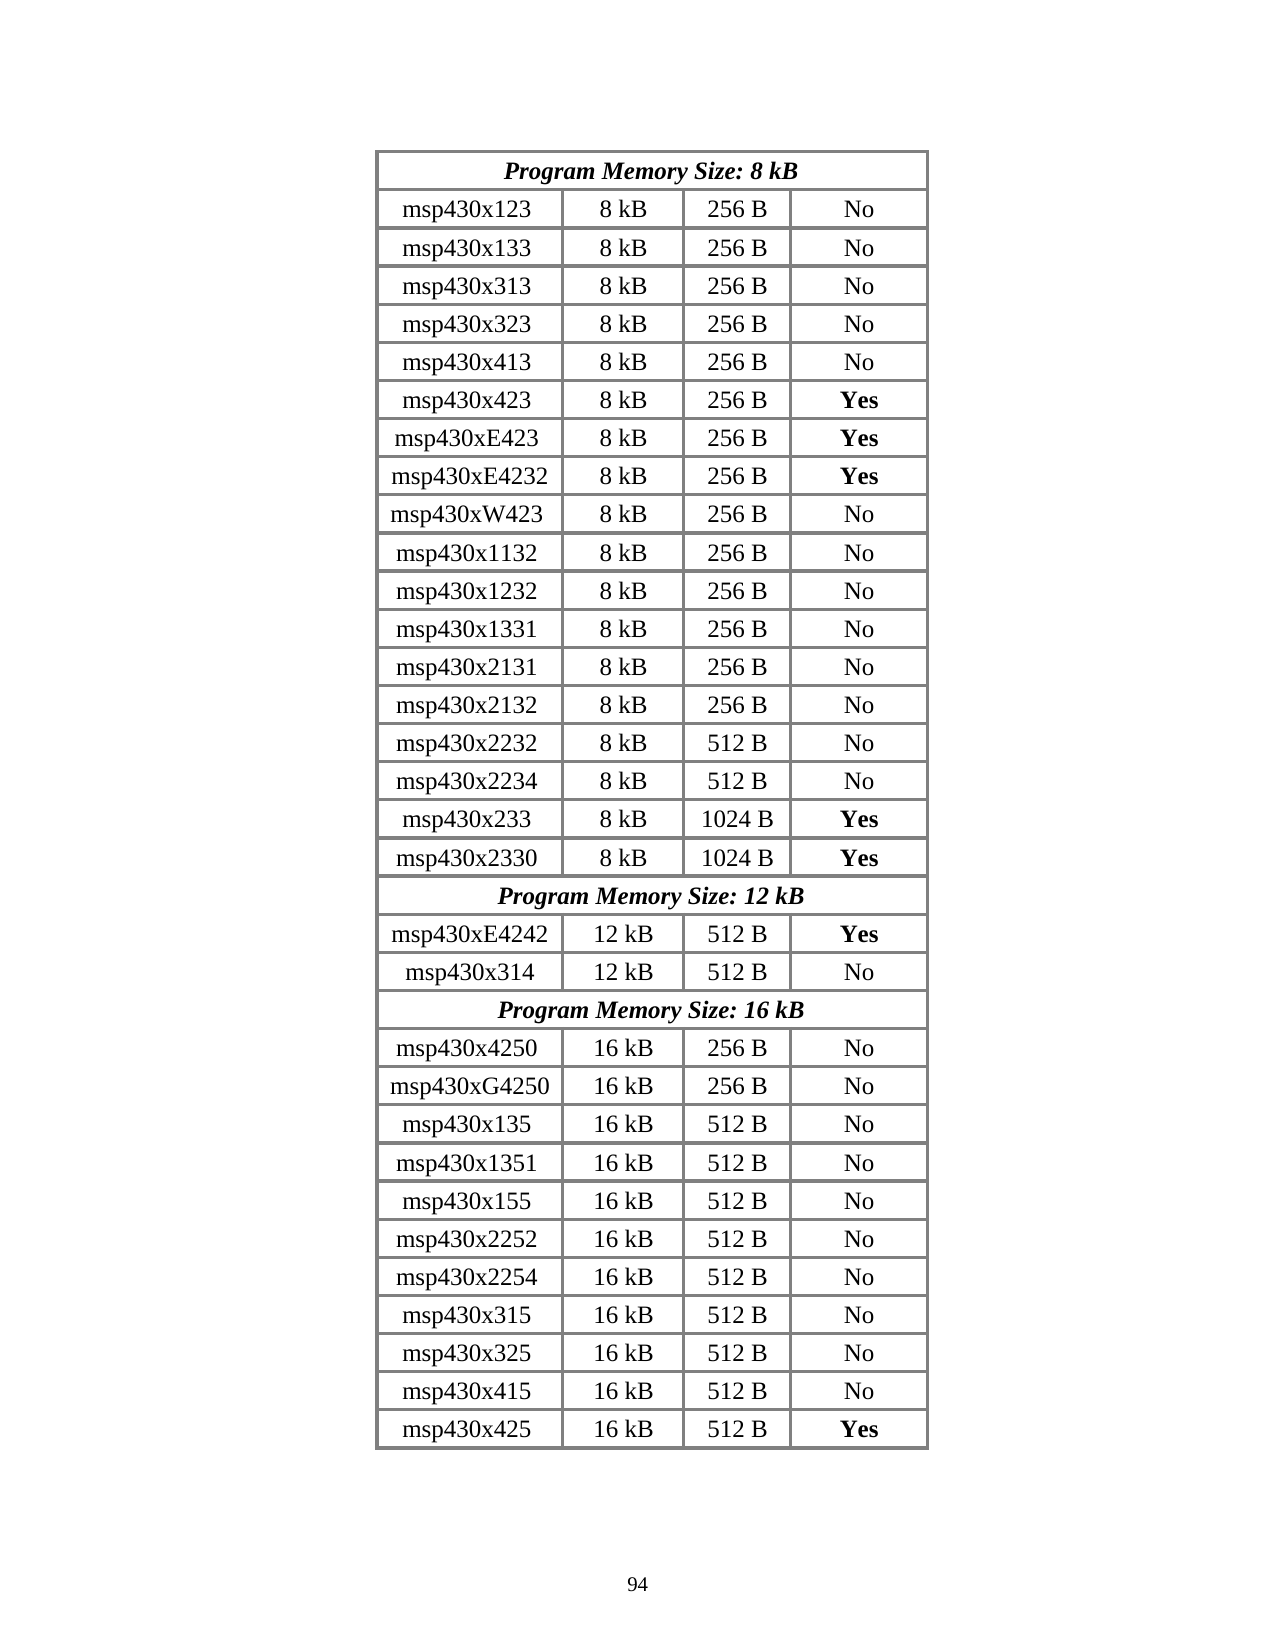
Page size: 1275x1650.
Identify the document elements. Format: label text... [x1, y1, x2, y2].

table_cell msp430x315 [379, 1297, 561, 1332]
table_cell 512 B [685, 1297, 789, 1332]
table_cell 16 kB [564, 1411, 682, 1446]
table_cell 8 kB [564, 496, 682, 531]
table_cell msp430x423 [379, 382, 561, 417]
table_cell 1024 B [685, 801, 789, 836]
table_cell 512 B [685, 1259, 789, 1294]
table_cell 512 B [685, 1335, 789, 1370]
table_cell 16 kB [564, 1221, 682, 1256]
table_cell Yes [792, 458, 926, 493]
table_cell No [792, 535, 926, 569]
table_cell 256 B [685, 649, 789, 684]
table_cell No [792, 1145, 926, 1179]
table_cell 8 kB [564, 306, 682, 341]
table_cell 256 B [685, 191, 789, 226]
table_cell 256 B [685, 458, 789, 493]
table_cell msp430x413 [379, 344, 561, 379]
table_cell Yes [792, 382, 926, 417]
table_cell 16 kB [564, 1068, 682, 1103]
table_cell msp430x2252 [379, 1221, 561, 1256]
table_cell msp430x4250 [379, 1030, 561, 1065]
table_cell 256 B [685, 230, 789, 264]
table_cell msp430x1351 [379, 1145, 561, 1179]
table_cell Program Memory Size: 12 kB [379, 878, 926, 912]
table_cell No [792, 1297, 926, 1332]
table_cell 512 B [685, 1145, 789, 1179]
table_cell 256 B [685, 420, 789, 455]
table_cell No [792, 1221, 926, 1256]
table_cell No [792, 230, 926, 264]
table_cell 8 kB [564, 801, 682, 836]
table_cell 256 B [685, 687, 789, 722]
table_cell 8 kB [564, 535, 682, 569]
table_cell 12 kB [564, 916, 682, 951]
table_cell Yes [792, 916, 926, 951]
table_cell 8 kB [564, 420, 682, 455]
table_cell No [792, 191, 926, 226]
table_cell No [792, 496, 926, 531]
table_cell No [792, 268, 926, 302]
table_cell 512 B [685, 725, 789, 760]
table_cell 8 kB [564, 611, 682, 646]
table_cell No [792, 1030, 926, 1065]
table_cell Yes [792, 801, 926, 836]
table_cell No [792, 954, 926, 989]
table_cell 256 B [685, 573, 789, 607]
table_cell msp430x415 [379, 1373, 561, 1408]
table_cell No [792, 1373, 926, 1408]
table_cell msp430x2132 [379, 687, 561, 722]
table_cell 512 B [685, 1411, 789, 1446]
table_cell No [792, 1068, 926, 1103]
table_cell 512 B [685, 916, 789, 951]
table_cell 8 kB [564, 344, 682, 379]
table_cell msp430xE4232 [379, 458, 561, 493]
table_cell 256 B [685, 1068, 789, 1103]
table_cell msp430x123 [379, 191, 561, 226]
table_cell 256 B [685, 1030, 789, 1065]
table_cell 512 B [685, 1183, 789, 1217]
table_cell Yes [792, 1411, 926, 1446]
table_cell 8 kB [564, 191, 682, 226]
table_cell msp430xE4242 [379, 916, 561, 951]
table_cell 16 kB [564, 1297, 682, 1332]
table_cell No [792, 725, 926, 760]
table_cell 256 B [685, 496, 789, 531]
table_cell msp430x2131 [379, 649, 561, 684]
table_cell Yes [792, 420, 926, 455]
table_cell Program Memory Size: 8 kB [379, 153, 926, 188]
table_cell 256 B [685, 268, 789, 302]
table_cell No [792, 611, 926, 646]
table_cell No [792, 1259, 926, 1294]
table_cell No [792, 573, 926, 607]
table_cell 512 B [685, 1106, 789, 1141]
table_cell msp430xW423 [379, 496, 561, 531]
table_cell No [792, 1106, 926, 1141]
table_cell No [792, 763, 926, 798]
table_cell msp430x133 [379, 230, 561, 264]
table_cell msp430x323 [379, 306, 561, 341]
table_cell msp430x2254 [379, 1259, 561, 1294]
table_cell 8 kB [564, 268, 682, 302]
table_cell msp430x2330 [379, 840, 561, 874]
table_cell msp430x233 [379, 801, 561, 836]
table_cell msp430x2232 [379, 725, 561, 760]
table_cell 16 kB [564, 1145, 682, 1179]
table_cell msp430xE423 [379, 420, 561, 455]
table_cell 12 kB [564, 954, 682, 989]
table_cell msp430x135 [379, 1106, 561, 1141]
table_cell msp430x1232 [379, 573, 561, 607]
table_cell 16 kB [564, 1335, 682, 1370]
table_cell 16 kB [564, 1106, 682, 1141]
table_cell 8 kB [564, 230, 682, 264]
table_cell No [792, 344, 926, 379]
table_cell 8 kB [564, 382, 682, 417]
table_cell Yes [792, 840, 926, 874]
table_cell msp430xG4250 [379, 1068, 561, 1103]
table_cell No [792, 649, 926, 684]
table_cell msp430x314 [379, 954, 561, 989]
table_cell msp430x2234 [379, 763, 561, 798]
table_cell 8 kB [564, 573, 682, 607]
table_cell 512 B [685, 763, 789, 798]
table_cell 8 kB [564, 725, 682, 760]
table_cell msp430x1331 [379, 611, 561, 646]
table_cell msp430x325 [379, 1335, 561, 1370]
table_cell 8 kB [564, 687, 682, 722]
table_cell msp430x425 [379, 1411, 561, 1446]
table_cell 8 kB [564, 840, 682, 874]
table_cell msp430x313 [379, 268, 561, 302]
table_cell No [792, 1183, 926, 1217]
table_cell 512 B [685, 1373, 789, 1408]
table_cell 16 kB [564, 1373, 682, 1408]
table_cell Program Memory Size: 16 kB [379, 992, 926, 1027]
table_cell 256 B [685, 306, 789, 341]
table_cell 256 B [685, 344, 789, 379]
table_cell 256 B [685, 382, 789, 417]
table_cell 16 kB [564, 1183, 682, 1217]
table_cell No [792, 1335, 926, 1370]
table_cell msp430x1132 [379, 535, 561, 569]
table_cell 256 B [685, 611, 789, 646]
table_cell 512 B [685, 954, 789, 989]
table_cell 16 kB [564, 1030, 682, 1065]
table_cell 512 B [685, 1221, 789, 1256]
table_cell 256 B [685, 535, 789, 569]
table_cell 1024 B [685, 840, 789, 874]
table_cell msp430x155 [379, 1183, 561, 1217]
table_cell 8 kB [564, 458, 682, 493]
table_cell 8 kB [564, 649, 682, 684]
table_cell 16 kB [564, 1259, 682, 1294]
table_cell No [792, 306, 926, 341]
table_cell No [792, 687, 926, 722]
table_cell 8 kB [564, 763, 682, 798]
